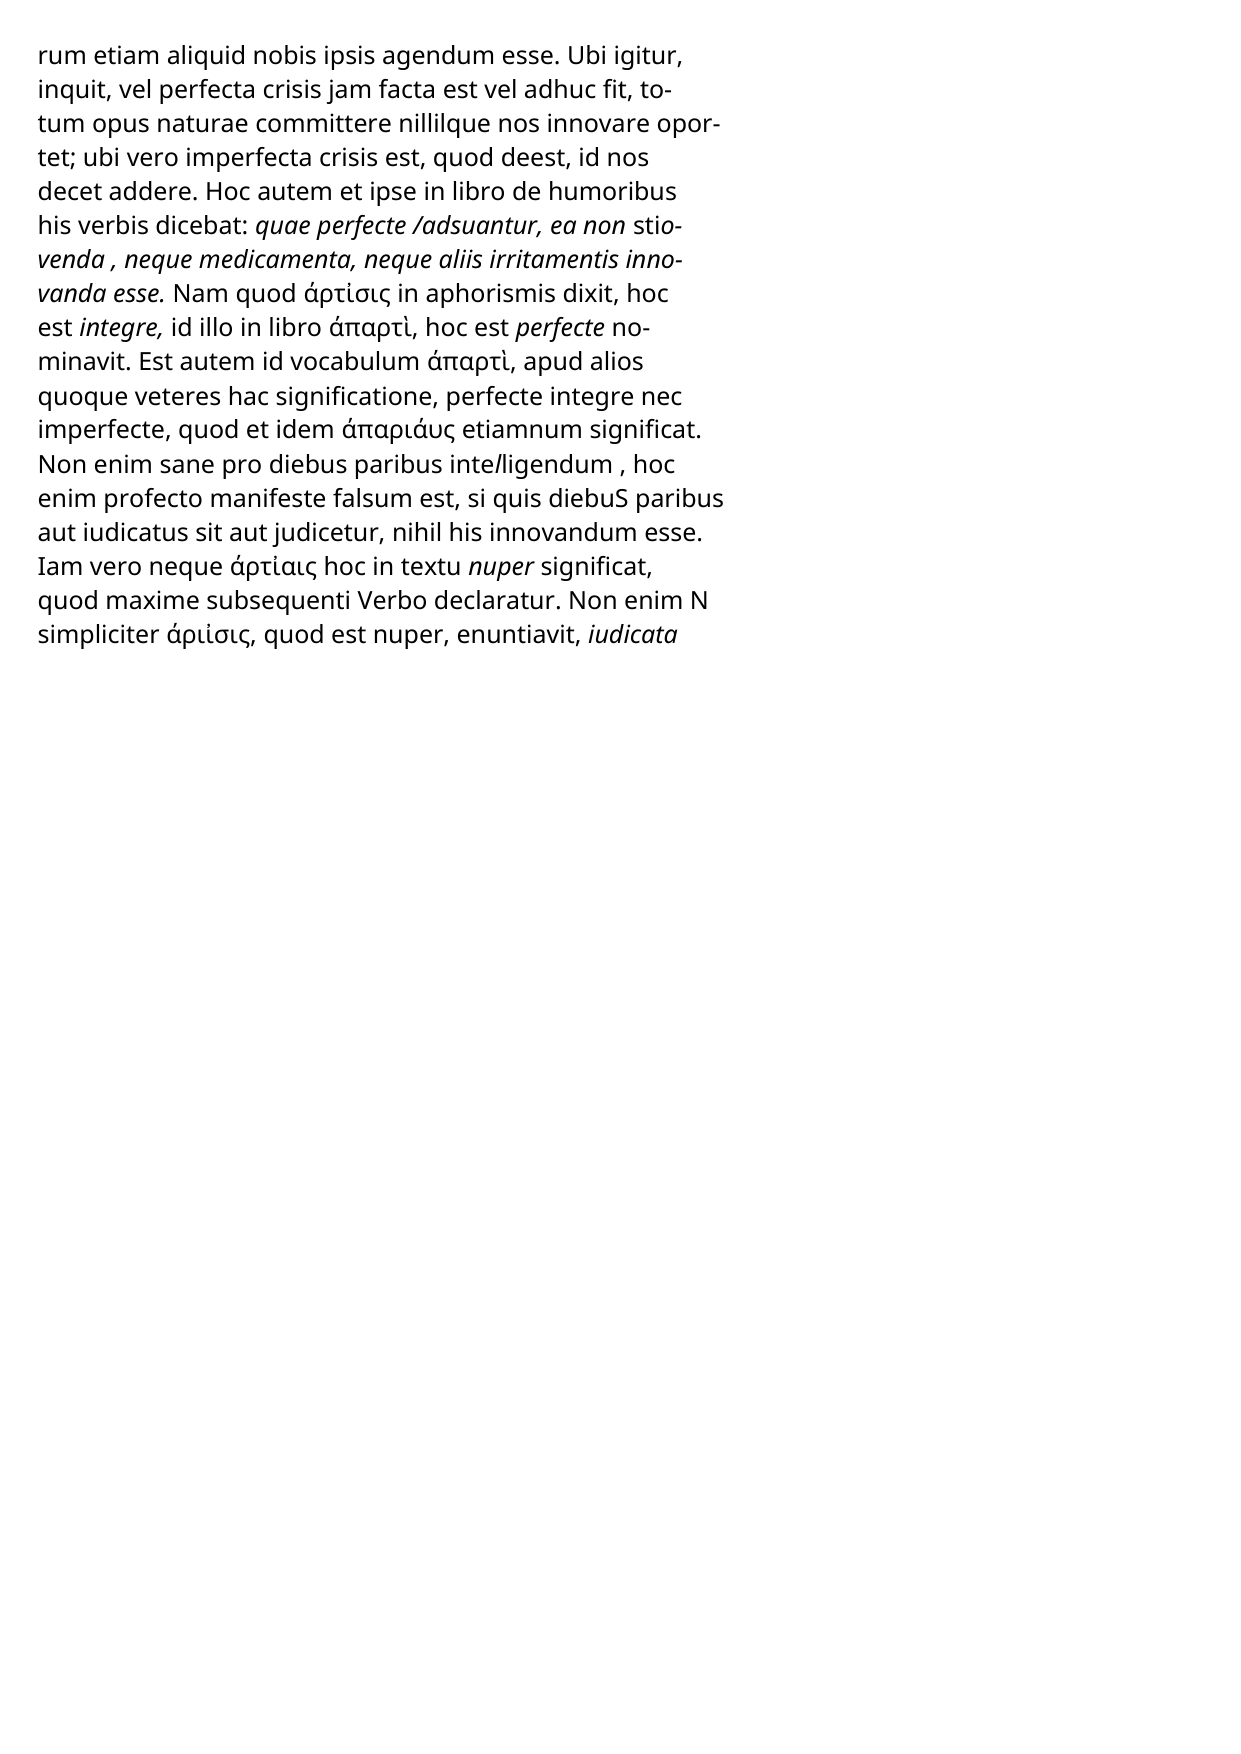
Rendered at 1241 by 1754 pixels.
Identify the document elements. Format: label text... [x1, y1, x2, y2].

text rum etiam aliquid nobis ipsis agendum esse. Ubi igitur, inquit, vel perfecta crisis jam facta est vel adhuc fit, to- tum opus naturae committere nillilque nos innovare opor- tet; ubi vero imperfecta crisis est, quod deest, id nos decet addere. Hoc autem et ipse in libro de humoribus his verbis dicebat: quae perfecte /adsuantur, ea non stio- venda , neque medicamenta, neque aliis irritamentis inno- vanda esse. Nam quod άρτἰσις in aphorismis dixit, hoc est integre, id illo in libro άπαρτὶ, hoc est perfecte no- minavit. Est autem id vocabulum άπαρτὶ, apud alios quoque veteres hac significatione, perfecte integre nec imperfecte, quod et idem άπαριάυς etiamnum significat. Non enim sane pro diebus paribus intelligendum , hoc enim profecto manifeste falsum est, si quis diebuS paribus aut iudicatus sit aut judicetur, nihil his innovandum esse. Iam vero neque άρτἰαις hoc in textu nuper significat, quod maxime subsequenti Verbo declaratur. Non enim N simpliciter άριἰσις, quod est nuper, enuntiavit, iudicata [37, 37, 1203, 651]
